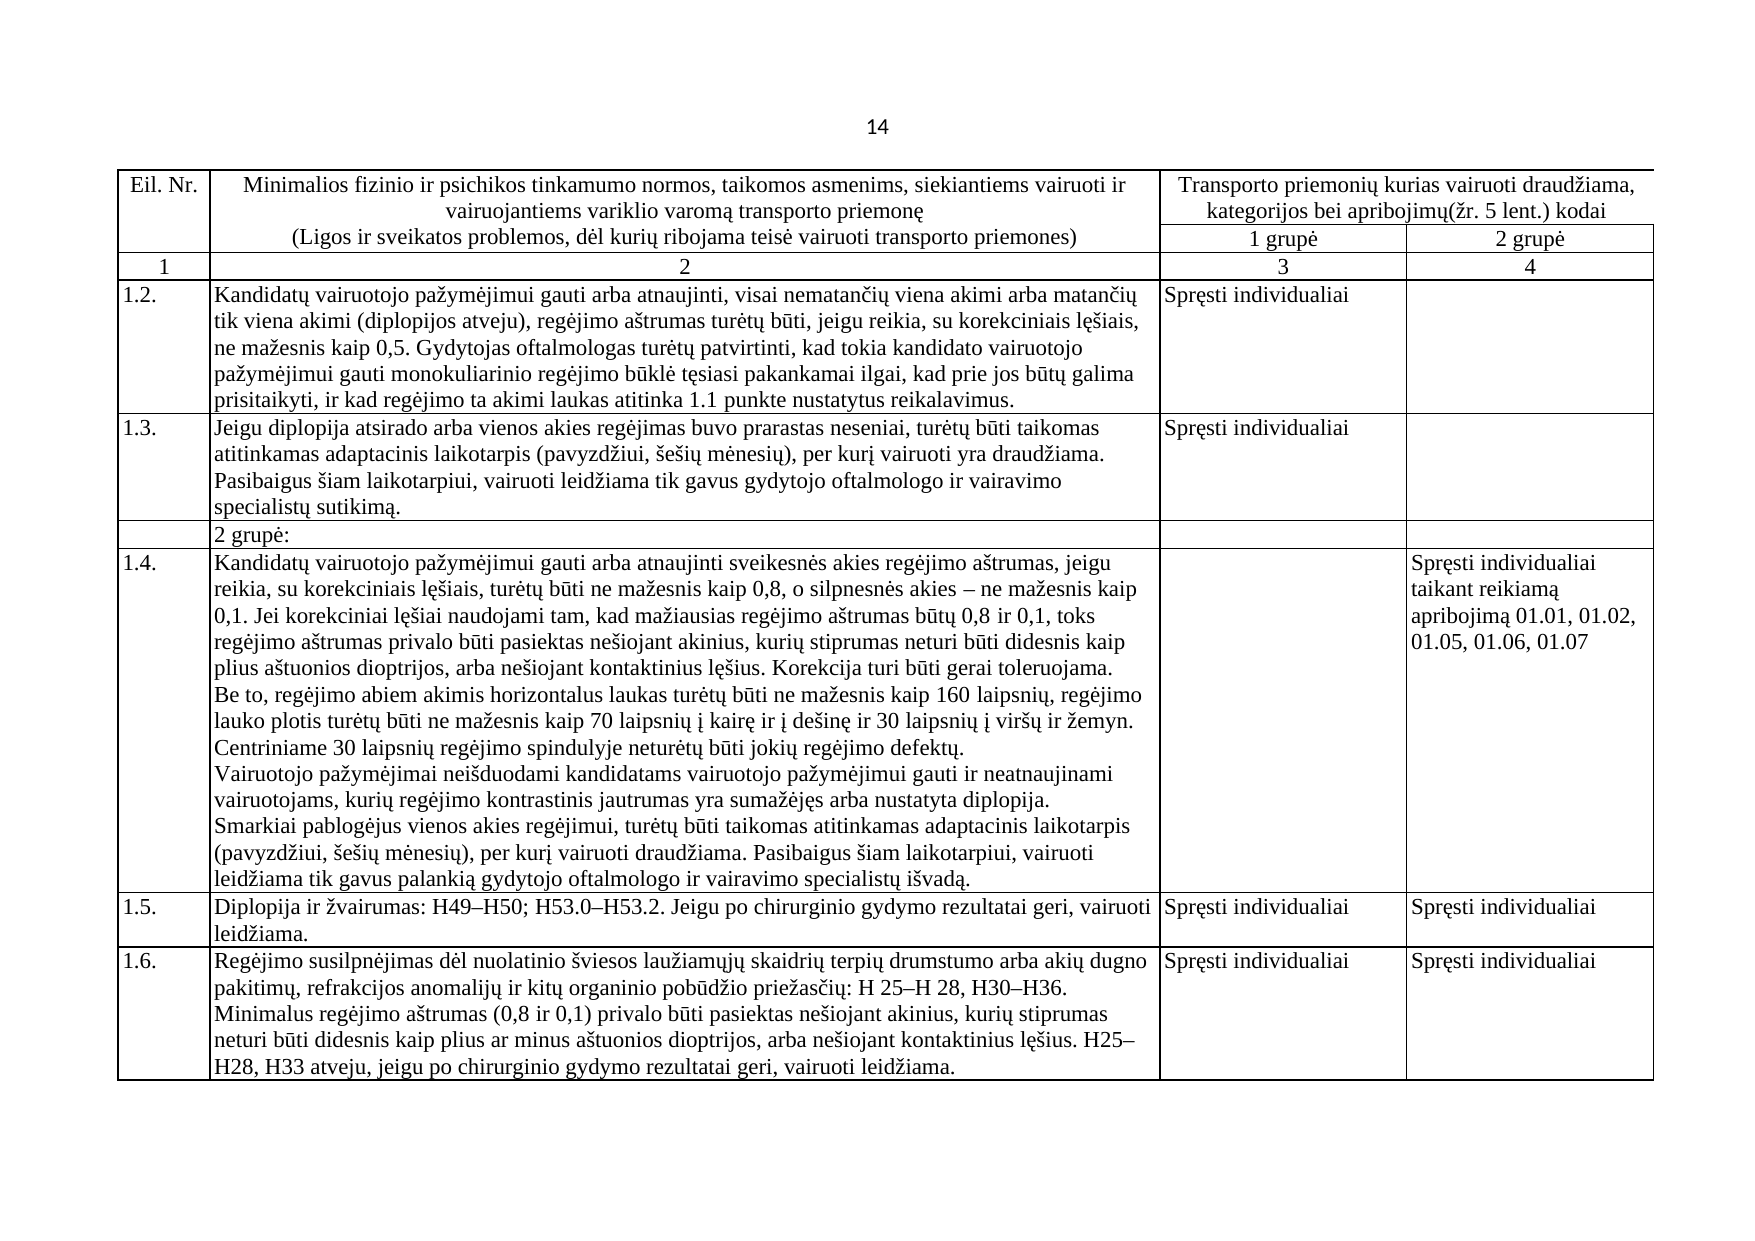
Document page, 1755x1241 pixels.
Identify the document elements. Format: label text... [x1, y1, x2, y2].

table_cell 1.5. [119, 893, 209, 946]
table_header Transporto priemonių kurias vairuoti draudžiama, kategorijos bei apribojimų(žr. 5 lent.) kodai [1161, 171, 1653, 223]
table_cell Spręsti individualiai taikant reikiamą apribojimą 01.01, 01.02, 01.05, 01.06, 01.07 [1407, 549, 1653, 892]
table_cell 1.2. [119, 281, 209, 413]
table_cell [1161, 521, 1406, 547]
table_cell Spręsti individualiai [1407, 893, 1653, 946]
table_cell 1.4. [119, 549, 209, 892]
table_cell [1407, 414, 1653, 519]
table_cell 1 [119, 253, 209, 279]
table_cell 1.3. [119, 414, 209, 519]
table_header Minimalios fizinio ir psichikos tinkamumo normos, taikomos asmenims, siekiantiems vairuoti ir vairuojantiems variklio varomą transporto priemonę (Ligos ir sveikatos problemos, dėl kurių ribojama teisė vairuoti transporto priemones) [211, 171, 1159, 251]
table_cell 1 grupė [1161, 225, 1406, 251]
table_cell 4 [1407, 253, 1653, 279]
table_cell Spręsti individualiai [1161, 893, 1406, 946]
table_cell [1407, 521, 1653, 547]
table_cell Spręsti individualiai [1161, 281, 1406, 413]
table_cell [1407, 281, 1653, 413]
table_cell Spręsti individualiai [1407, 948, 1653, 1079]
table_cell [119, 521, 209, 547]
table_header Eil. Nr. [119, 171, 209, 251]
table_cell 2 grupė: [211, 521, 1159, 547]
table_cell Jeigu diplopija atsirado arba vienos akies regėjimas buvo prarastas neseniai, turėtų būti taikomas atitinkamas adaptacinis laikotarpis (pavyzdžiui, šešių mėnesių), per kurį vairuoti yra draudžiama. Pasibaigus šiam laikotarpiui, vairuoti leidžiama tik gavus gydytojo oftalmologo ir vairavimo specialistų sutikimą. [211, 414, 1159, 519]
table_cell Spręsti individualiai [1161, 414, 1406, 519]
table_cell 3 [1161, 253, 1406, 279]
table_cell Kandidatų vairuotojo pažymėjimui gauti arba atnaujinti, visai nematančių viena akimi arba matančių tik viena akimi (diplopijos atveju), regėjimo aštrumas turėtų būti, jeigu reikia, su korekciniais lęšiais, ne mažesnis kaip 0,5. Gydytojas oftalmologas turėtų patvirtinti, kad tokia kandidato vairuotojo pažymėjimui gauti monokuliarinio regėjimo būklė tęsiasi pakankamai ilgai, kad prie jos būtų galima prisitaikyti, ir kad regėjimo ta akimi laukas atitinka 1.1 punkte nustatytus reikalavimus. [211, 281, 1159, 413]
table_cell [1161, 549, 1406, 892]
table_cell 2 [211, 253, 1159, 279]
table_cell 2 grupė [1407, 225, 1653, 251]
table_cell 1.6. [119, 948, 209, 1079]
table_cell Regėjimo susilpnėjimas dėl nuolatinio šviesos laužiamųjų skaidrių terpių drumstumo arba akių dugno pakitimų, refrakcijos anomalijų ir kitų organinio pobūdžio priežasčių: H 25–H 28, H30–H36. Minimalus regėjimo aštrumas (0,8 ir 0,1) privalo būti pasiektas nešiojant akinius, kurių stiprumas neturi būti didesnis kaip plius ar minus aštuonios dioptrijos, arba nešiojant kontaktinius lęšius. H25–H28, H33 atveju, jeigu po chirurginio gydymo rezultatai geri, vairuoti leidžiama. [211, 948, 1159, 1079]
table_cell Spręsti individualiai [1161, 948, 1406, 1079]
table_cell Diplopija ir žvairumas: H49–H50; H53.0–H53.2. Jeigu po chirurginio gydymo rezultatai geri, vairuoti leidžiama. [211, 893, 1159, 946]
table_cell Kandidatų vairuotojo pažymėjimui gauti arba atnaujinti sveikesnės akies regėjimo aštrumas, jeigu reikia, su korekciniais lęšiais, turėtų būti ne mažesnis kaip 0,8, o silpnesnės akies – ne mažesnis kaip 0,1. Jei korekciniai lęšiai naudojami tam, kad mažiausias regėjimo aštrumas būtų 0,8 ir 0,1, toks regėjimo aštrumas privalo būti pasiektas nešiojant akinius, kurių stiprumas neturi būti didesnis kaip plius aštuonios dioptrijos, arba nešiojant kontaktinius lęšius. Korekcija turi būti gerai toleruojama. Be to, regėjimo abiem akimis horizontalus laukas turėtų būti ne mažesnis kaip 160 laipsnių, regėjimo lauko plotis turėtų būti ne mažesnis kaip 70 laipsnių į kairę ir į dešinę ir 30 laipsnių į viršų ir žemyn. Centriniame 30 laipsnių regėjimo spindulyje neturėtų būti jokių regėjimo defektų. Vairuotojo pažymėjimai neišduodami kandidatams vairuotojo pažymėjimui gauti ir neatnaujinami vairuotojams, kurių regėjimo kontrastinis jautrumas yra sumažėjęs arba nustatyta diplopija. Smarkiai pablogėjus vienos akies regėjimui, turėtų būti taikomas atitinkamas adaptacinis laikotarpis (pavyzdžiui, šešių mėnesių), per kurį vairuoti draudžiama. Pasibaigus šiam laikotarpiui, vairuoti leidžiama tik gavus palankią gydytojo oftalmologo ir vairavimo specialistų išvadą. [211, 549, 1159, 892]
